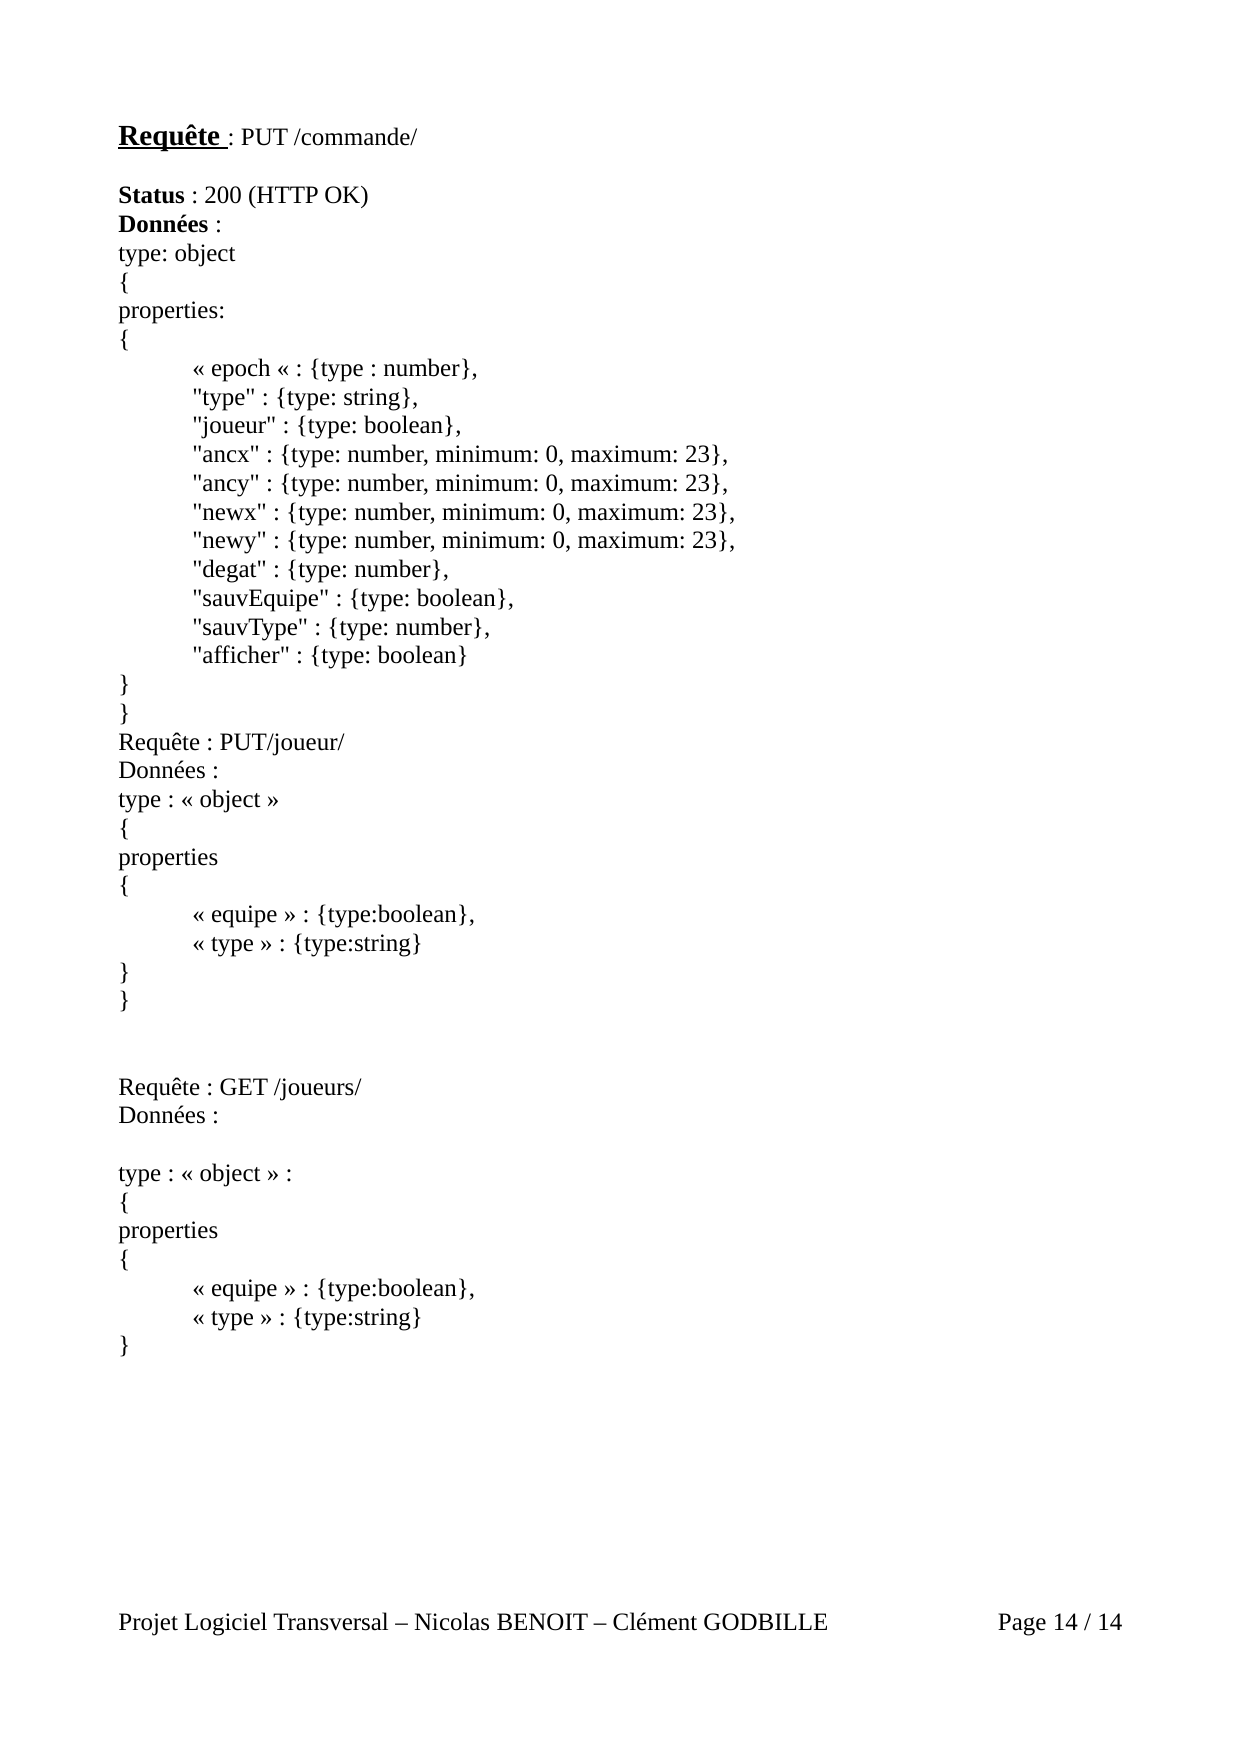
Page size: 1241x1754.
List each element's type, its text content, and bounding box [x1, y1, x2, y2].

text Status : 200 (HTTP OK) [118, 180, 1122, 209]
text Requête : PUT/joueur/ Données : [118, 727, 1122, 784]
text "type" : {type: string}, [118, 382, 1122, 410]
text { [118, 267, 1122, 295]
text "newy" : {type: number, minimum: 0, maximum: 23}, [118, 525, 1122, 554]
text { [118, 1187, 1122, 1215]
text "ancy" : {type: number, minimum: 0, maximum: 23}, [118, 468, 1122, 497]
text { [118, 870, 1122, 899]
text type: object [118, 238, 1122, 267]
text Données : [118, 209, 1122, 238]
text "sauvEquipe" : {type: boolean}, [118, 583, 1122, 612]
text "newx" : {type: number, minimum: 0, maximum: 23}, [118, 497, 1122, 525]
text type : « object » [118, 784, 1122, 813]
text Requête : GET /joueurs/ Données : [118, 1072, 1122, 1129]
text } [118, 698, 1122, 727]
text « equipe » : {type:boolean}, [118, 899, 1122, 928]
text } [118, 669, 1122, 698]
text } [118, 1330, 1122, 1359]
text type : « object » : [118, 1158, 1122, 1187]
text properties: [118, 295, 1122, 324]
text } [118, 957, 1122, 985]
text "sauvType" : {type: number}, [118, 612, 1122, 640]
text « type » : {type:string} [118, 1302, 1122, 1330]
text { [118, 813, 1122, 842]
text "degat" : {type: number}, [118, 554, 1122, 583]
text « equipe » : {type:boolean}, [118, 1273, 1122, 1302]
text properties [118, 1215, 1122, 1244]
text } [118, 985, 1122, 1014]
text { [118, 324, 1122, 353]
text « epoch « : {type : number}, [118, 353, 1122, 382]
text "ancx" : {type: number, minimum: 0, maximum: 23}, [118, 439, 1122, 468]
text { [118, 1244, 1122, 1273]
text "afficher" : {type: boolean} [118, 640, 1122, 669]
text properties [118, 842, 1122, 870]
text "joueur" : {type: boolean}, [118, 410, 1122, 439]
text Requête : PUT /commande/ [118, 118, 1122, 152]
text « type » : {type:string} [118, 928, 1122, 957]
